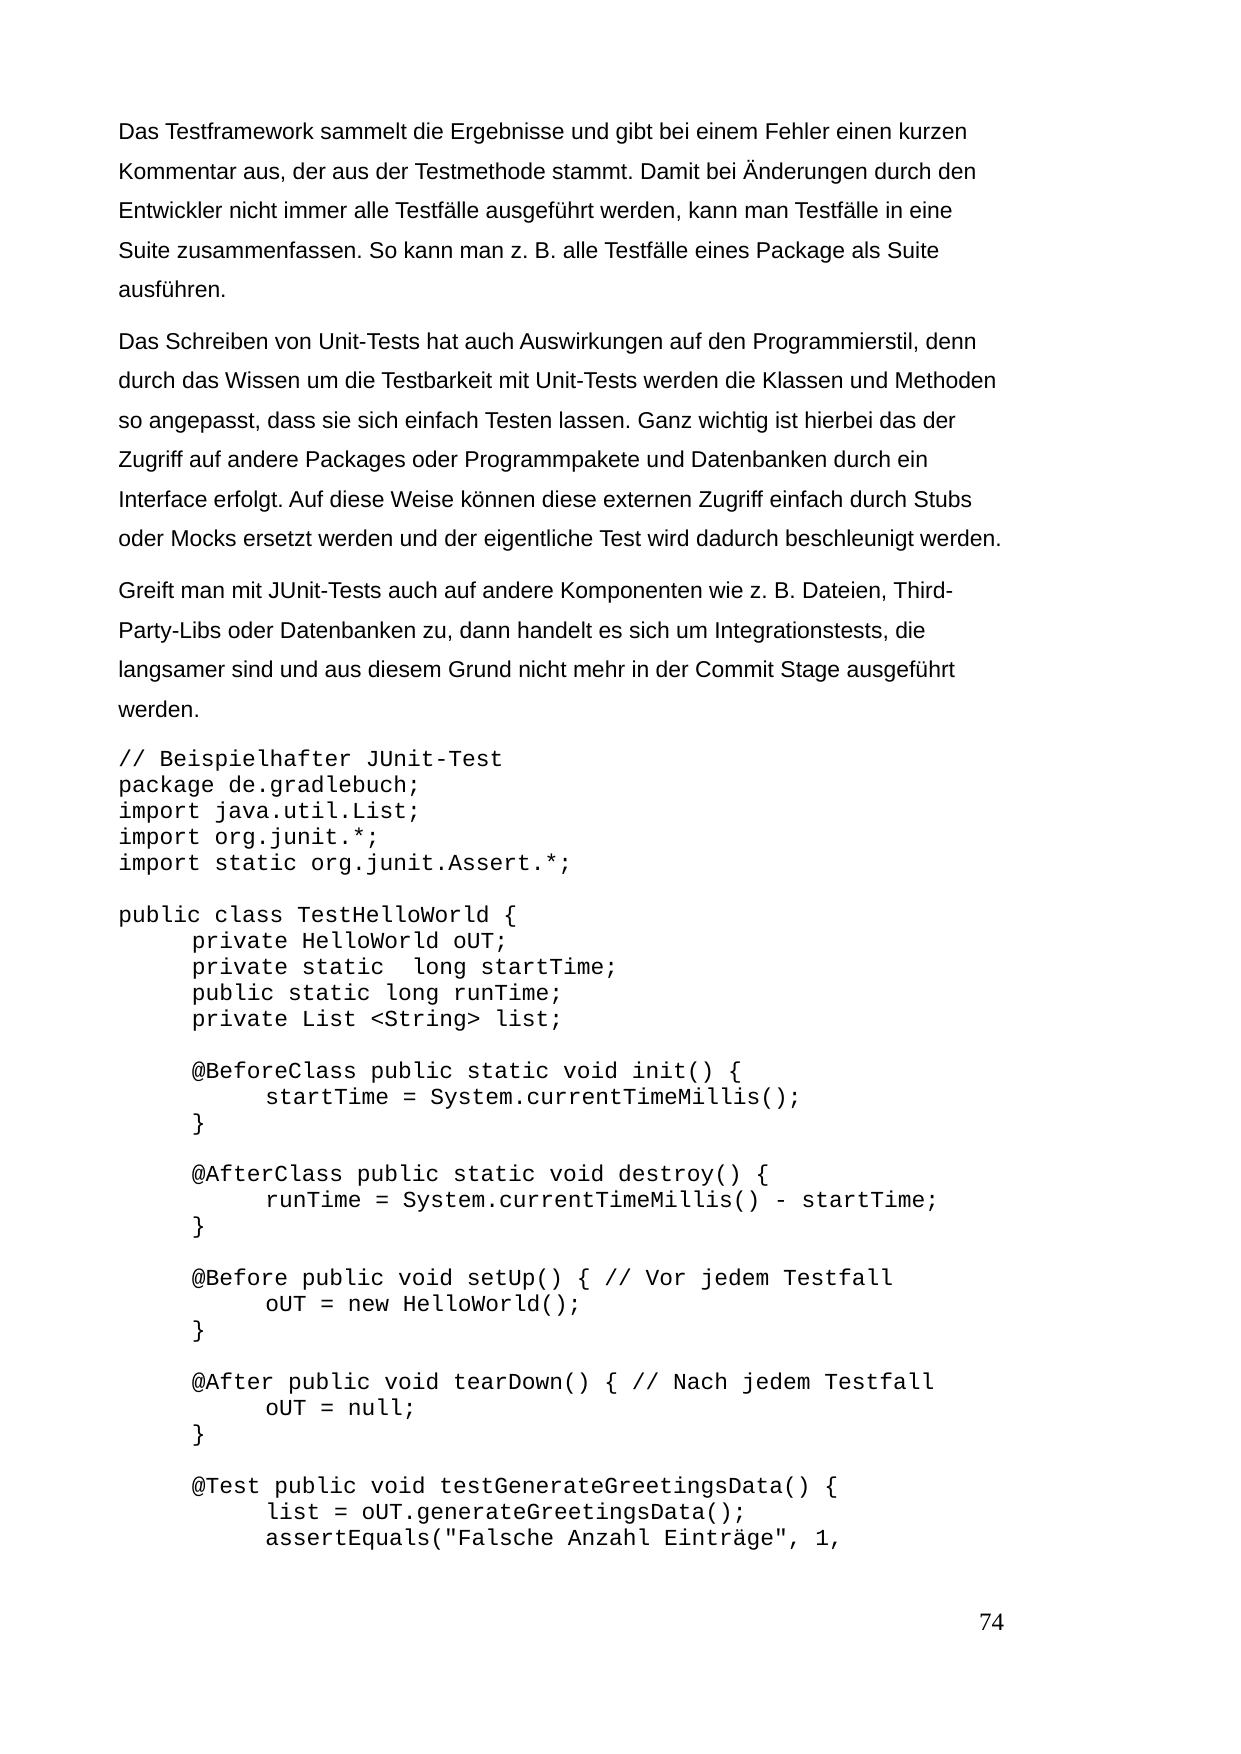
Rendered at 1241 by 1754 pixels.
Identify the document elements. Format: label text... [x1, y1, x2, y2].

text @BeforeClass public static void init() { [118, 1059, 1004, 1085]
text public class TestHelloWorld { [118, 903, 1004, 929]
text Das Schreiben von Unit-Tests hat auch Auswirkungen auf den Programmierstil, denn durch das Wissen um die Testbarkeit mit Unit-Tests werden die Klassen und Methoden so angepasst, dass sie sich einfach Testen lassen. Ganz wichtig ist hierbei das der Zugriff auf andere Packages oder Programmpakete und Datenbanken durch ein Interface erfolgt. Auf diese Weise können diese externen Zugriff einfach durch Stubs oder Mocks ersetzt werden und der eigentliche Test wird dadurch beschleunigt werden. [118, 328, 1004, 552]
text private static long startTime; [118, 955, 1004, 981]
text startTime = System.currentTimeMillis(); [118, 1085, 1004, 1111]
text public static long runTime; [118, 981, 1004, 1007]
text import java.util.List; [118, 800, 1004, 826]
text private List <String> list; [118, 1007, 1004, 1033]
text runTime = System.currentTimeMillis() - startTime; [118, 1189, 1004, 1215]
text @Before public void setUp() { // Vor jedem Testfall [118, 1267, 1004, 1292]
text package de.gradlebuch; [118, 774, 1004, 800]
text import static org.junit.Assert.*; [118, 852, 1004, 877]
text oUT = new HelloWorld(); [118, 1292, 1004, 1318]
text @AfterClass public static void destroy() { [118, 1163, 1004, 1189]
text Das Testframework sammelt die Ergebnisse und gibt bei einem Fehler einen kurzen Kommentar aus, der aus der Testmethode stammt. Damit bei Änderungen durch den Entwickler nicht immer alle Testfälle ausgeführt werden, kann man Testfälle in eine Suite zusammenfassen. So kann man z. B. alle Testfälle eines Package als Suite ausführen. [118, 118, 1004, 302]
text } [118, 1318, 1004, 1344]
text } [118, 1111, 1004, 1137]
text import org.junit.*; [118, 826, 1004, 852]
text } [118, 1422, 1004, 1448]
text Greift man mit JUnit-Tests auch auf andere Komponenten wie z. B. Dateien, Third-Party-Libs oder Datenbanken zu, dann handelt es sich um Integrationstests, die langsamer sind und aus diesem Grund nicht mehr in der Commit Stage ausgeführt werden. [118, 577, 1004, 722]
text } [118, 1215, 1004, 1241]
text list = oUT.generateGreetingsData(); [118, 1500, 1004, 1526]
text // Beispielhafter JUnit-Test [118, 748, 1004, 774]
text @After public void tearDown() { // Nach jedem Testfall [118, 1370, 1004, 1396]
text oUT = null; [118, 1396, 1004, 1422]
text assertEquals("Falsche Anzahl Einträge", 1, [118, 1526, 1004, 1552]
text @Test public void testGenerateGreetingsData() { [118, 1474, 1004, 1500]
text private HelloWorld oUT; [118, 929, 1004, 955]
